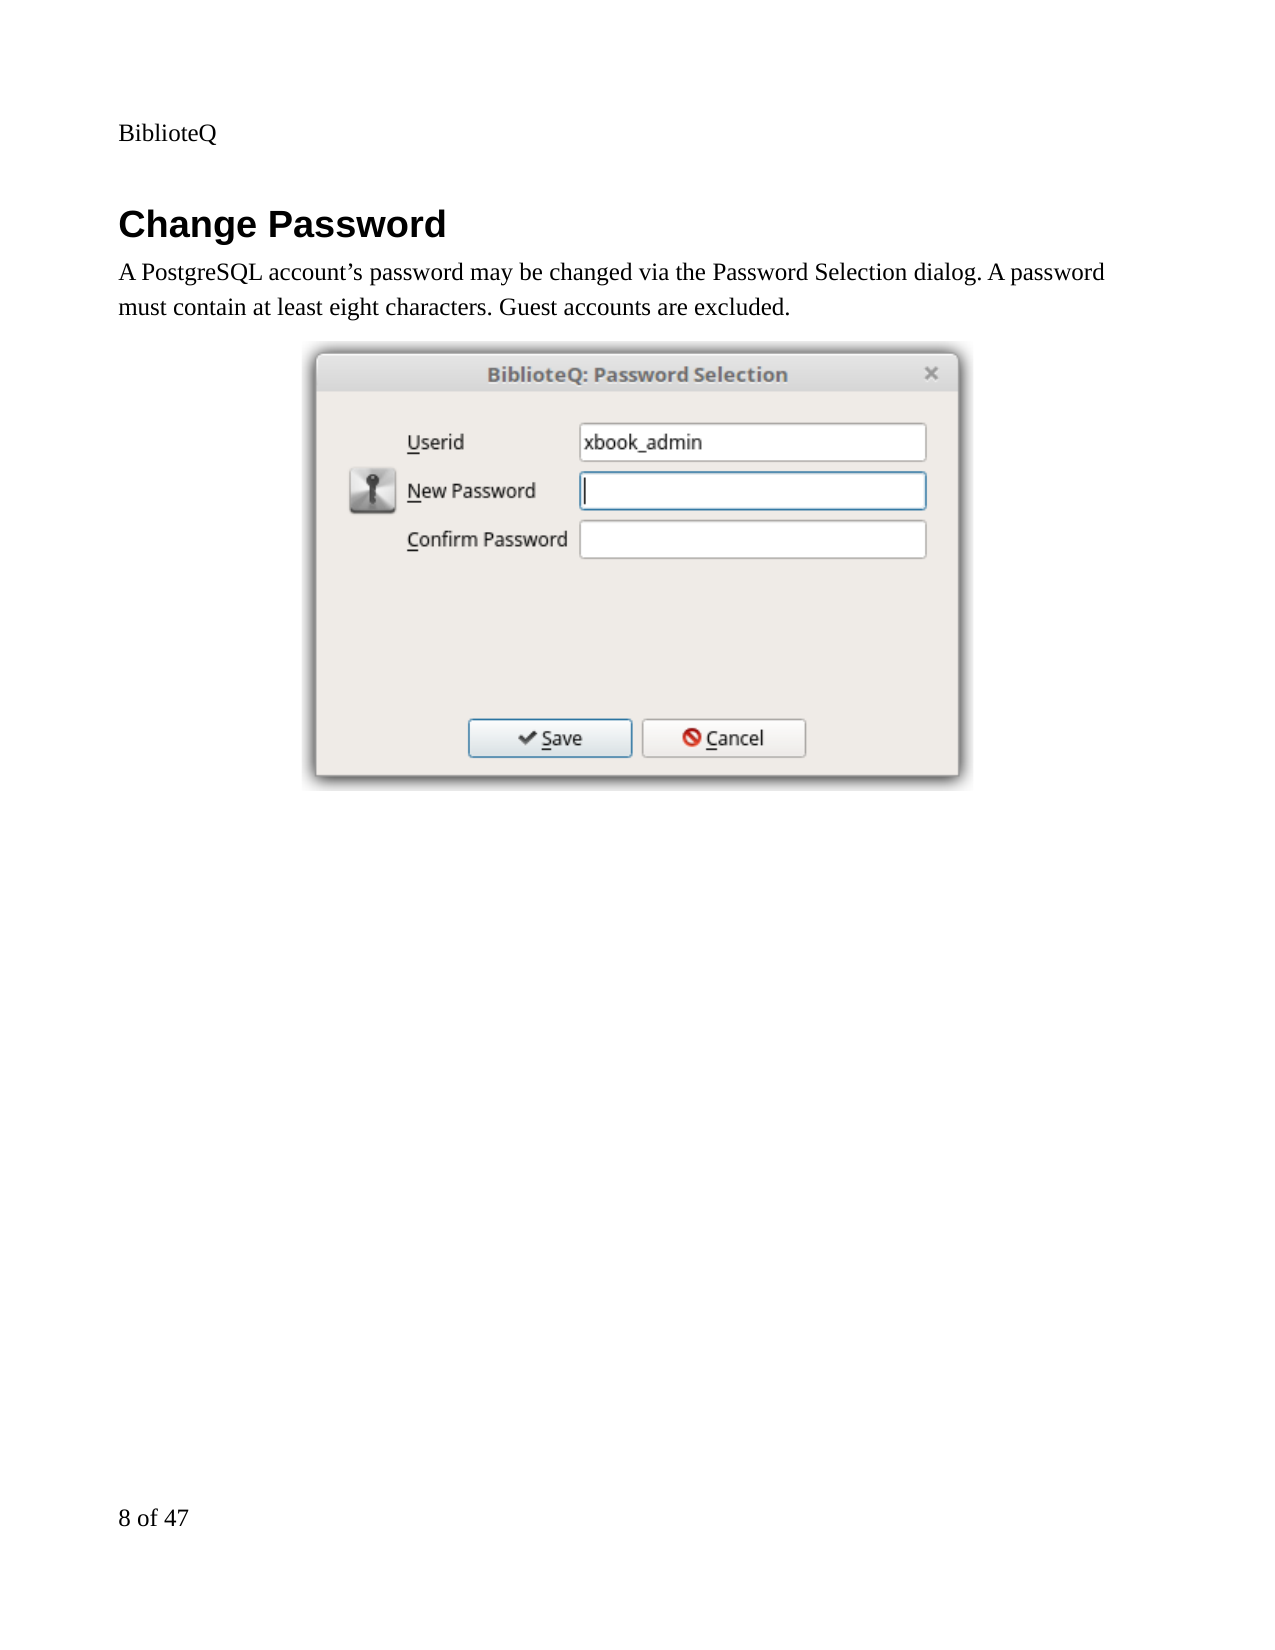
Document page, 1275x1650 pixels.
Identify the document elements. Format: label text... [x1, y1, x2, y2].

text A PostgreSQL account’s password may be changed via the Password Selection dialog. A password must contain at least eight characters. Guest accounts are excluded. [118, 257, 1157, 321]
subtitle Change Password [118, 201, 1157, 245]
picture [301, 341, 974, 791]
